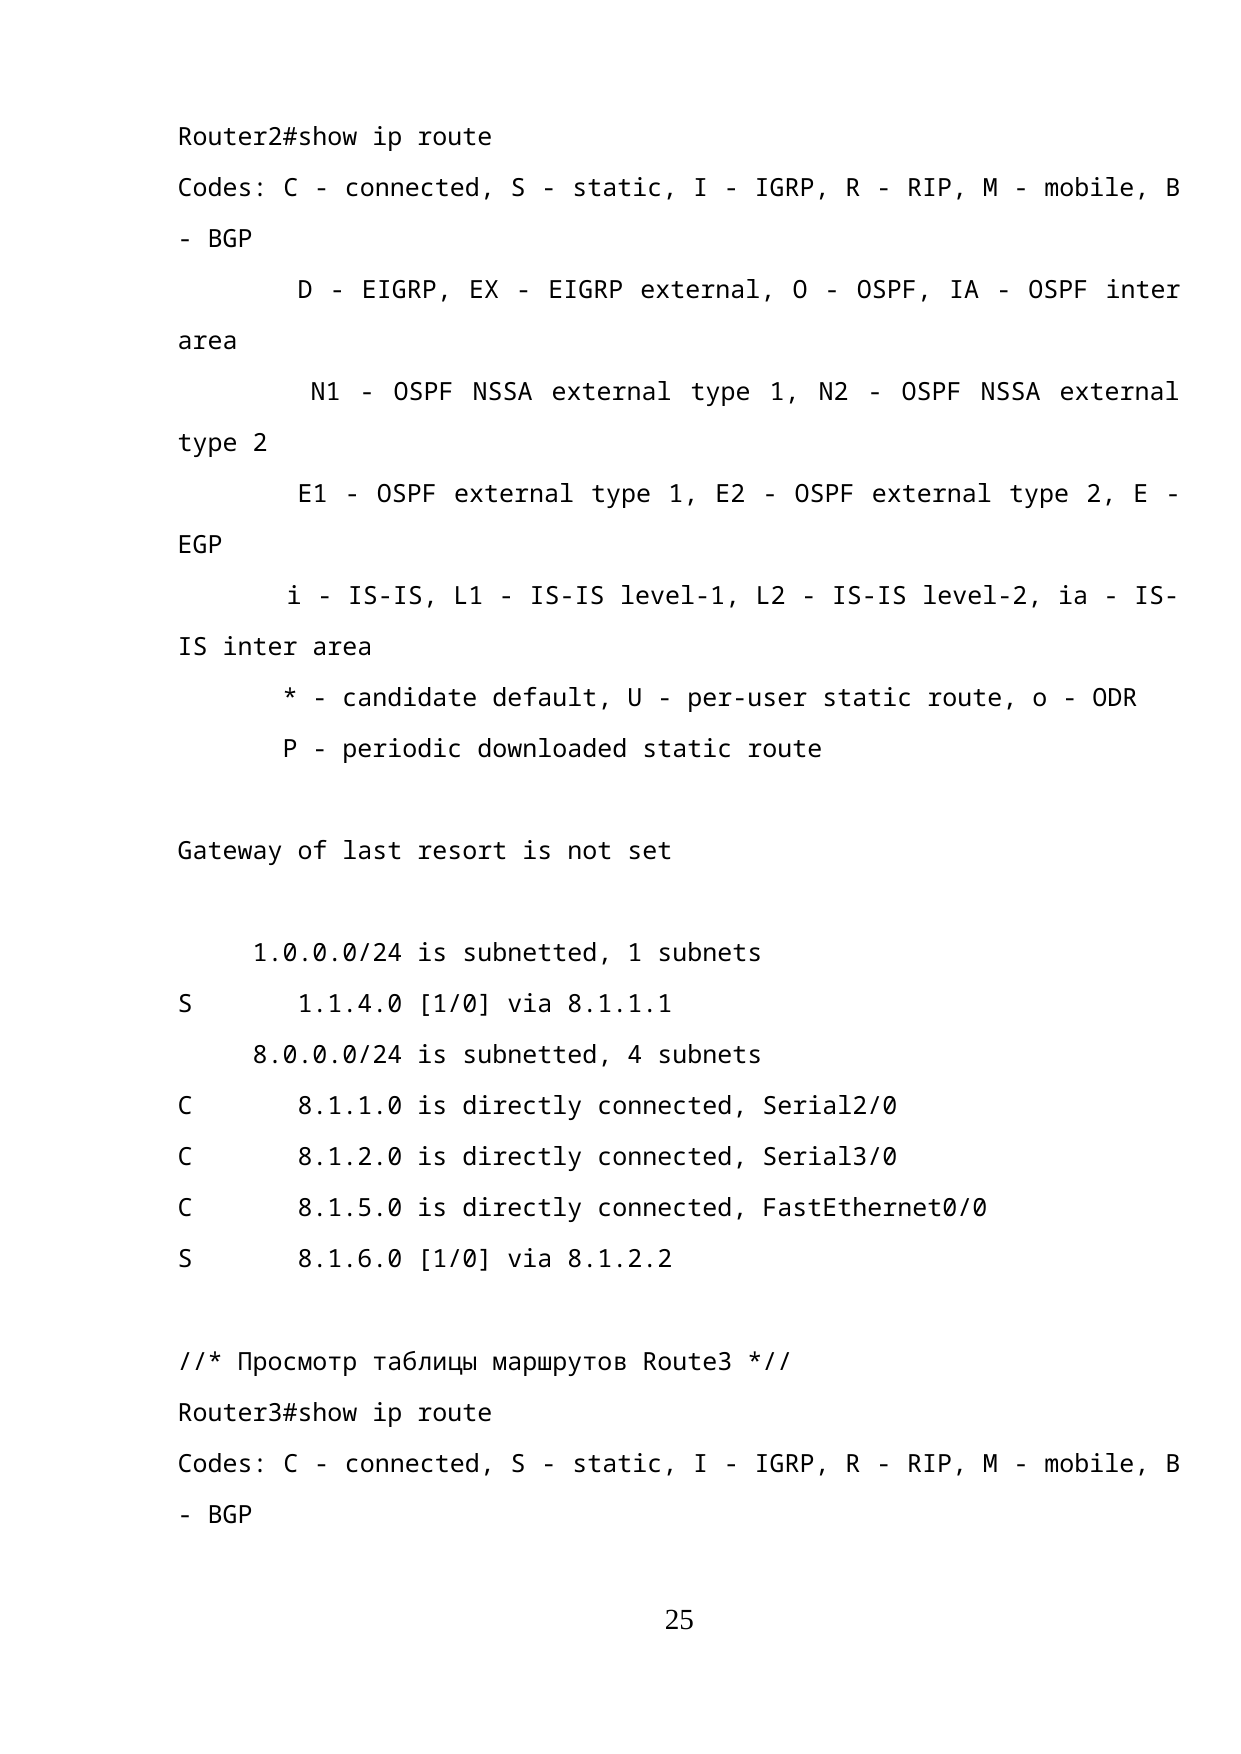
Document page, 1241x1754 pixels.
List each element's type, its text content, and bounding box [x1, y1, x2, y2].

text P - periodic downloaded static route [177, 731, 1181, 765]
text D - EIGRP, EX - EIGRP external, O - OSPF, IA - OSPF inter area [177, 271, 1181, 356]
text Router2#show ip route [177, 118, 1181, 152]
text S 1.1.4.0 [1/0] via 8.1.1.1 [177, 986, 1181, 1020]
text C 8.1.2.0 is directly connected, Serial3/0 [177, 1139, 1181, 1173]
text S 8.1.6.0 [1/0] via 8.1.2.2 [177, 1241, 1181, 1275]
text C 8.1.5.0 is directly connected, FastEthernet0/0 [177, 1190, 1181, 1224]
text i - IS-IS, L1 - IS-IS level-1, L2 - IS-IS level-2, ia - IS-IS inter area [177, 577, 1181, 663]
text 8.0.0.0/24 is subnetted, 4 subnets [177, 1037, 1181, 1071]
text * - candidate default, U - per-user static route, o - ODR [177, 679, 1181, 714]
text Router3#show ip route [177, 1394, 1181, 1428]
text Codes: C - connected, S - static, I - IGRP, R - RIP, M - mobile, B - BGP [177, 169, 1181, 254]
text E1 - OSPF external type 1, E2 - OSPF external type 2, E - EGP [177, 475, 1181, 561]
text C 8.1.1.0 is directly connected, Serial2/0 [177, 1088, 1181, 1122]
text //* Просмотр таблицы маршрутов Route3 *// [177, 1343, 1181, 1377]
text Codes: C - connected, S - static, I - IGRP, R - RIP, M - mobile, B - BGP [177, 1445, 1181, 1530]
text N1 - OSPF NSSA external type 1, N2 - OSPF NSSA external type 2 [177, 373, 1181, 458]
text 1.0.0.0/24 is subnetted, 1 subnets [177, 935, 1181, 969]
text Gateway of last resort is not set [177, 833, 1181, 867]
